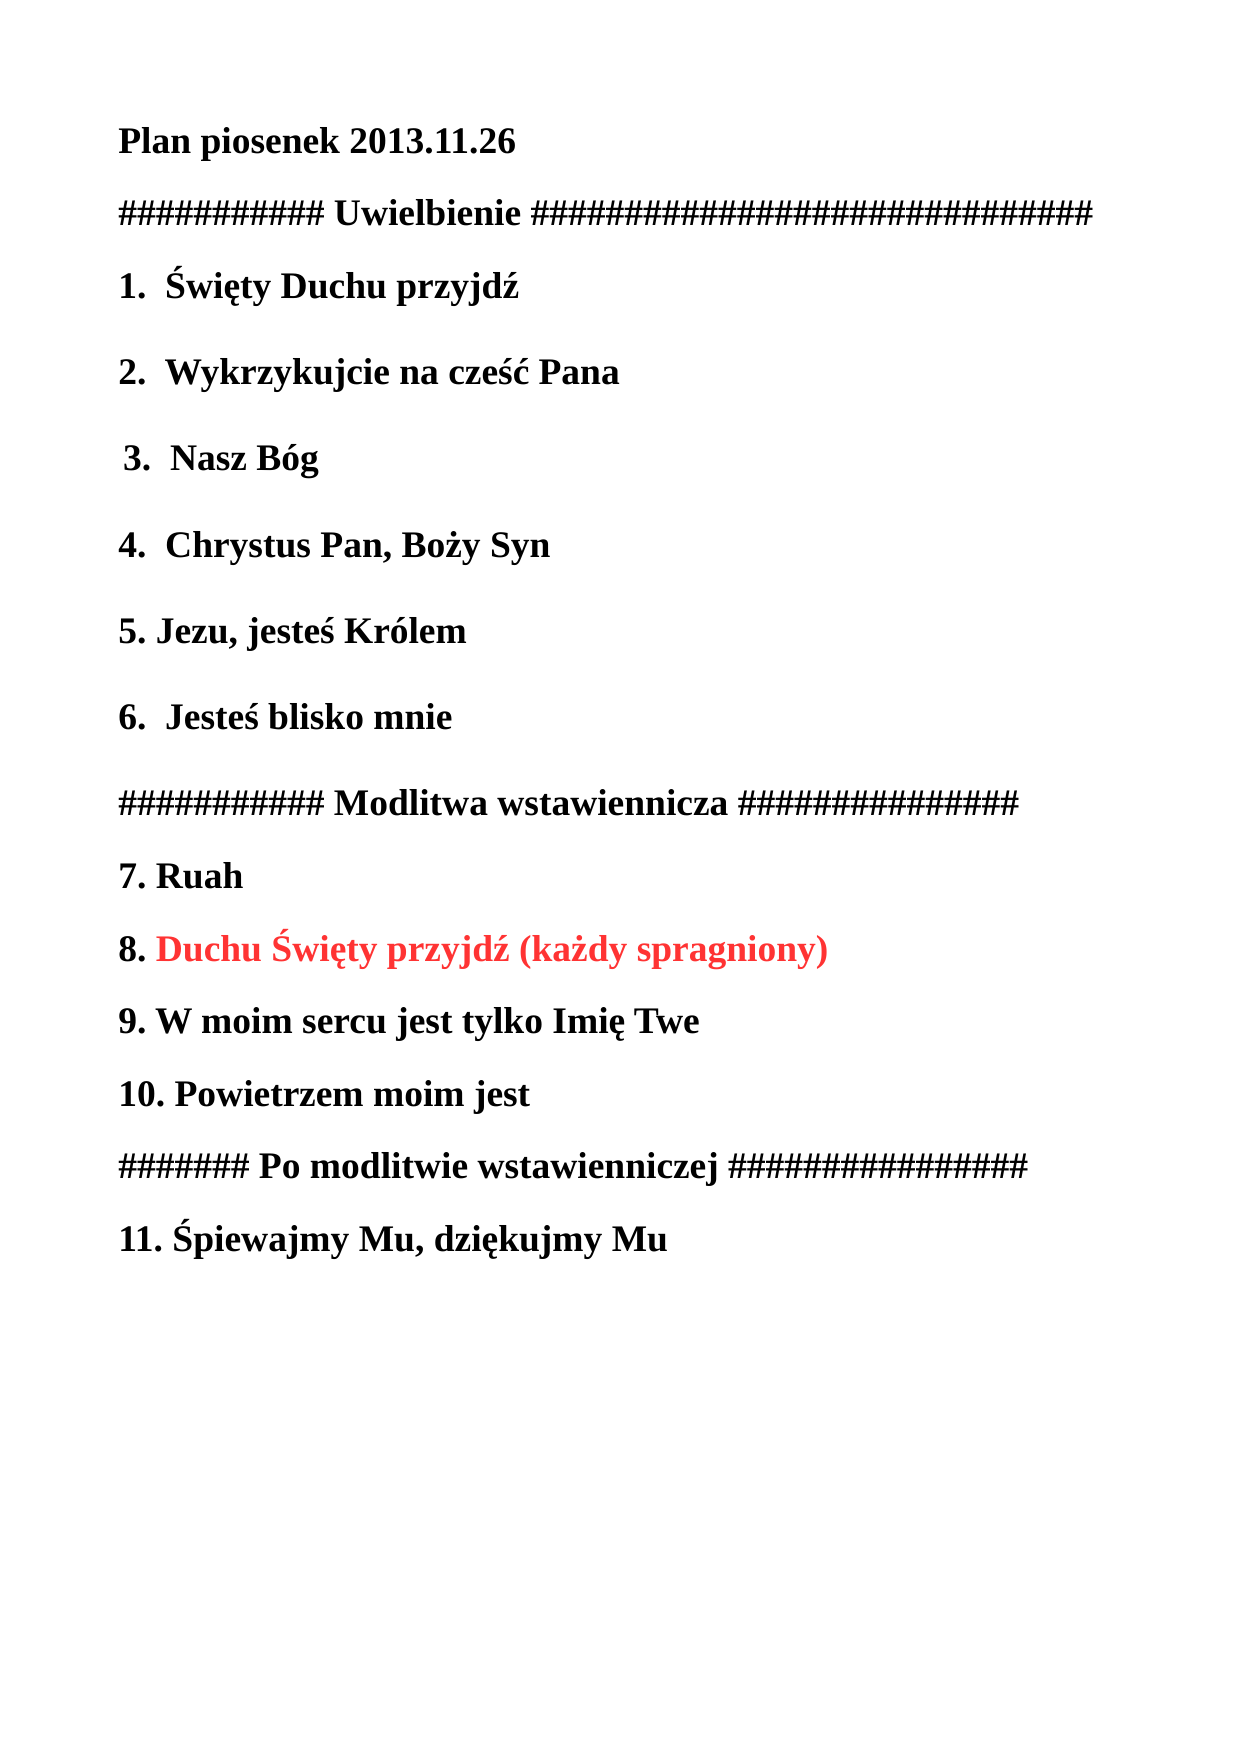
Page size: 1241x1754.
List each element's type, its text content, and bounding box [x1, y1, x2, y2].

text ########### Uwielbienie ############################## [118, 191, 1122, 234]
text ########### Modlitwa wstawiennicza ############### [118, 781, 1122, 824]
text 6. Jesteś blisko mnie [118, 694, 1122, 738]
list 2. Wykrzykujcie na cześć Pana [118, 349, 1122, 393]
text 11. Śpiewajmy Mu, dziękujmy Mu [118, 1216, 1122, 1259]
text 10. Powietrzem moim jest [118, 1071, 1122, 1114]
text 7. Ruah [118, 853, 1122, 897]
list 1. Święty Duchu przyjdź [118, 263, 1122, 306]
text 9. W moim sercu jest tylko Imię Twe [118, 999, 1122, 1042]
text Plan piosenek 2013.11.26 [118, 118, 1122, 161]
text ####### Po modlitwie wstawienniczej ################ [118, 1144, 1122, 1187]
text 4. Chrystus Pan, Boży Syn [118, 522, 1122, 565]
text 5. Jezu, jesteś Królem [118, 608, 1122, 651]
text 8. Duchu Święty przyjdź (każdy spragniony) [118, 926, 1122, 969]
list 3. Nasz Bóg [123, 436, 1122, 479]
